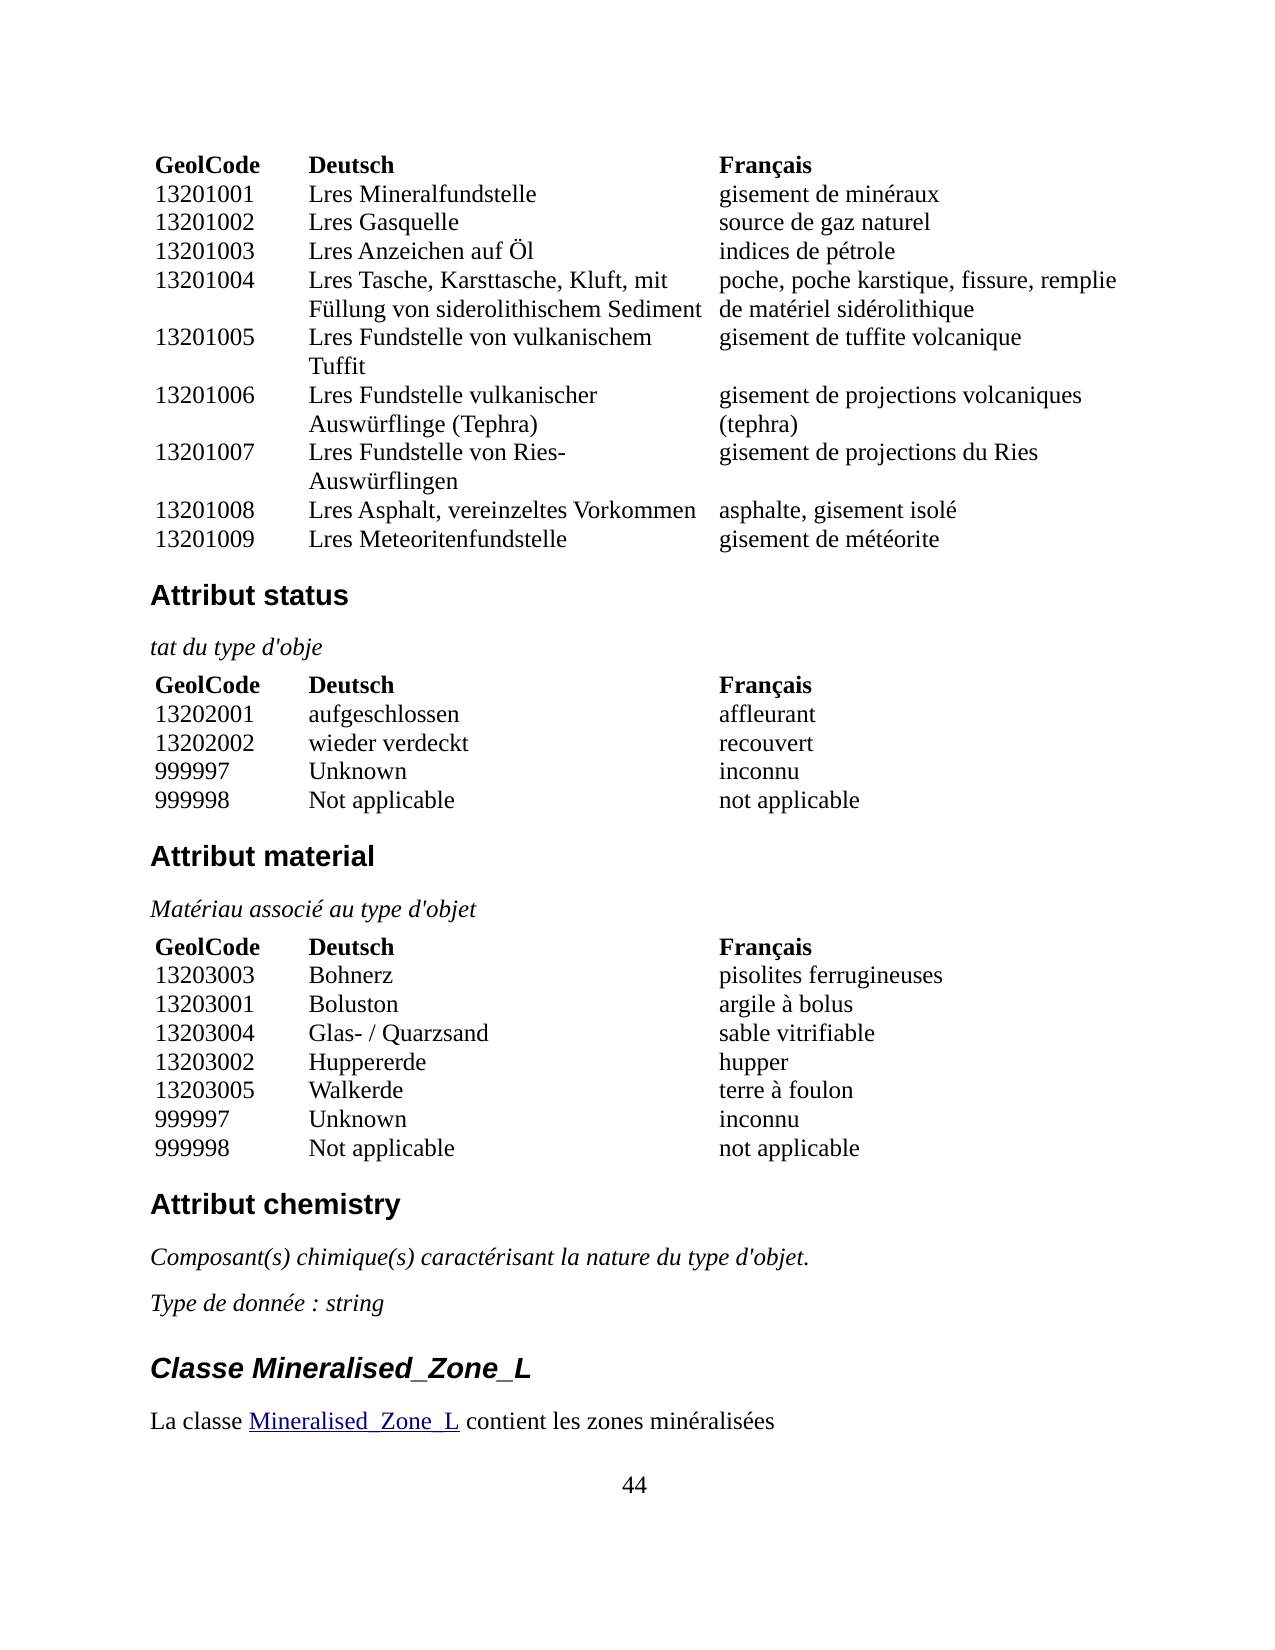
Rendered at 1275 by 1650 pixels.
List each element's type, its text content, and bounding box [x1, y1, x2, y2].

table_cell 13201005 [150, 323, 304, 380]
text Composant(s) chimique(s) caractérisant la nature du type d'objet. [150, 1242, 1125, 1270]
table_cell Lres Asphalt, vereinzeltes Vorkommen [304, 495, 714, 524]
text La classe Mineralised_Zone_L contient les zones minéralisées [150, 1406, 1125, 1435]
table_cell Huppererde [304, 1047, 714, 1075]
table_cell Lres Fundstelle von Ries-Auswürflingen [304, 438, 714, 495]
text tat du type d'obje [150, 632, 1125, 661]
table_header GeolCode [150, 150, 304, 179]
text Type de donnée : string [150, 1288, 1125, 1317]
table_cell 999997 [150, 756, 304, 785]
table_header Français [714, 150, 1125, 179]
table_cell Bohnerz [304, 960, 714, 989]
table_cell Unknown [304, 1104, 714, 1133]
table_cell 13202001 [150, 699, 304, 728]
table_cell 999998 [150, 1133, 304, 1162]
table_cell 13201009 [150, 524, 304, 552]
table_header GeolCode [150, 670, 304, 699]
table_cell 13203004 [150, 1018, 304, 1047]
table_header Deutsch [304, 932, 714, 960]
table_cell gisement de tuffite volcanique [714, 323, 1125, 380]
table_cell 13201001 [150, 179, 304, 207]
table_cell Walkerde [304, 1075, 714, 1104]
table_cell poche, poche karstique, fissure, remplie de matériel sidérolithique [714, 265, 1125, 322]
table_cell 13201007 [150, 438, 304, 495]
table_cell 13203001 [150, 989, 304, 1018]
table_cell 13203005 [150, 1075, 304, 1104]
table_cell 13201002 [150, 208, 304, 236]
table_cell terre à foulon [714, 1075, 1125, 1104]
table_cell hupper [714, 1047, 1125, 1075]
table_cell Lres Meteoritenfundstelle [304, 524, 714, 552]
subtitle Attribut chemistry [150, 1187, 1125, 1220]
table_cell Lres Anzeichen auf Öl [304, 236, 714, 265]
table_header Français [714, 670, 1125, 699]
table_cell gisement de météorite [714, 524, 1125, 552]
table_cell Lres Mineralfundstelle [304, 179, 714, 207]
table_cell Glas- / Quarzsand [304, 1018, 714, 1047]
table_header Français [714, 932, 1125, 960]
table_cell Boluston [304, 989, 714, 1018]
table_cell 13201006 [150, 380, 304, 437]
table_cell sable vitrifiable [714, 1018, 1125, 1047]
table_cell Lres Gasquelle [304, 208, 714, 236]
table_cell 13203002 [150, 1047, 304, 1075]
table_cell gisement de projections du Ries [714, 438, 1125, 495]
text Matériau associé au type d'objet [150, 894, 1125, 923]
table_cell Not applicable [304, 1133, 714, 1162]
table_cell argile à bolus [714, 989, 1125, 1018]
table_cell aufgeschlossen [304, 699, 714, 728]
table_cell Lres Fundstelle vulkanischer Auswürflinge (Tephra) [304, 380, 714, 437]
table_header GeolCode [150, 932, 304, 960]
table_cell not applicable [714, 1133, 1125, 1162]
table_cell 13201008 [150, 495, 304, 524]
subtitle Attribut status [150, 577, 1125, 611]
table_cell 13201003 [150, 236, 304, 265]
table_cell 999997 [150, 1104, 304, 1133]
table_cell Lres Tasche, Karsttasche, Kluft, mit Füllung von siderolithischem Sediment [304, 265, 714, 322]
table_header Deutsch [304, 670, 714, 699]
table_cell gisement de projections volcaniques (tephra) [714, 380, 1125, 437]
table_cell inconnu [714, 756, 1125, 785]
subtitle Classe Mineralised_Zone_L [150, 1351, 1125, 1384]
table_cell indices de pétrole [714, 236, 1125, 265]
table_cell Unknown [304, 756, 714, 785]
subtitle Attribut material [150, 839, 1125, 872]
table_cell gisement de minéraux [714, 179, 1125, 207]
table_cell 999998 [150, 785, 304, 814]
table_cell not applicable [714, 785, 1125, 814]
table_header Deutsch [304, 150, 714, 179]
table_cell affleurant [714, 699, 1125, 728]
table_cell pisolites ferrugineuses [714, 960, 1125, 989]
table_cell 13201004 [150, 265, 304, 322]
table_cell recouvert [714, 728, 1125, 756]
table_cell source de gaz naturel [714, 208, 1125, 236]
table_cell 13202002 [150, 728, 304, 756]
table_cell wieder verdeckt [304, 728, 714, 756]
table_cell Lres Fundstelle von vulkanischem Tuffit [304, 323, 714, 380]
table_cell 13203003 [150, 960, 304, 989]
table_cell inconnu [714, 1104, 1125, 1133]
table_cell asphalte, gisement isolé [714, 495, 1125, 524]
table_cell Not applicable [304, 785, 714, 814]
